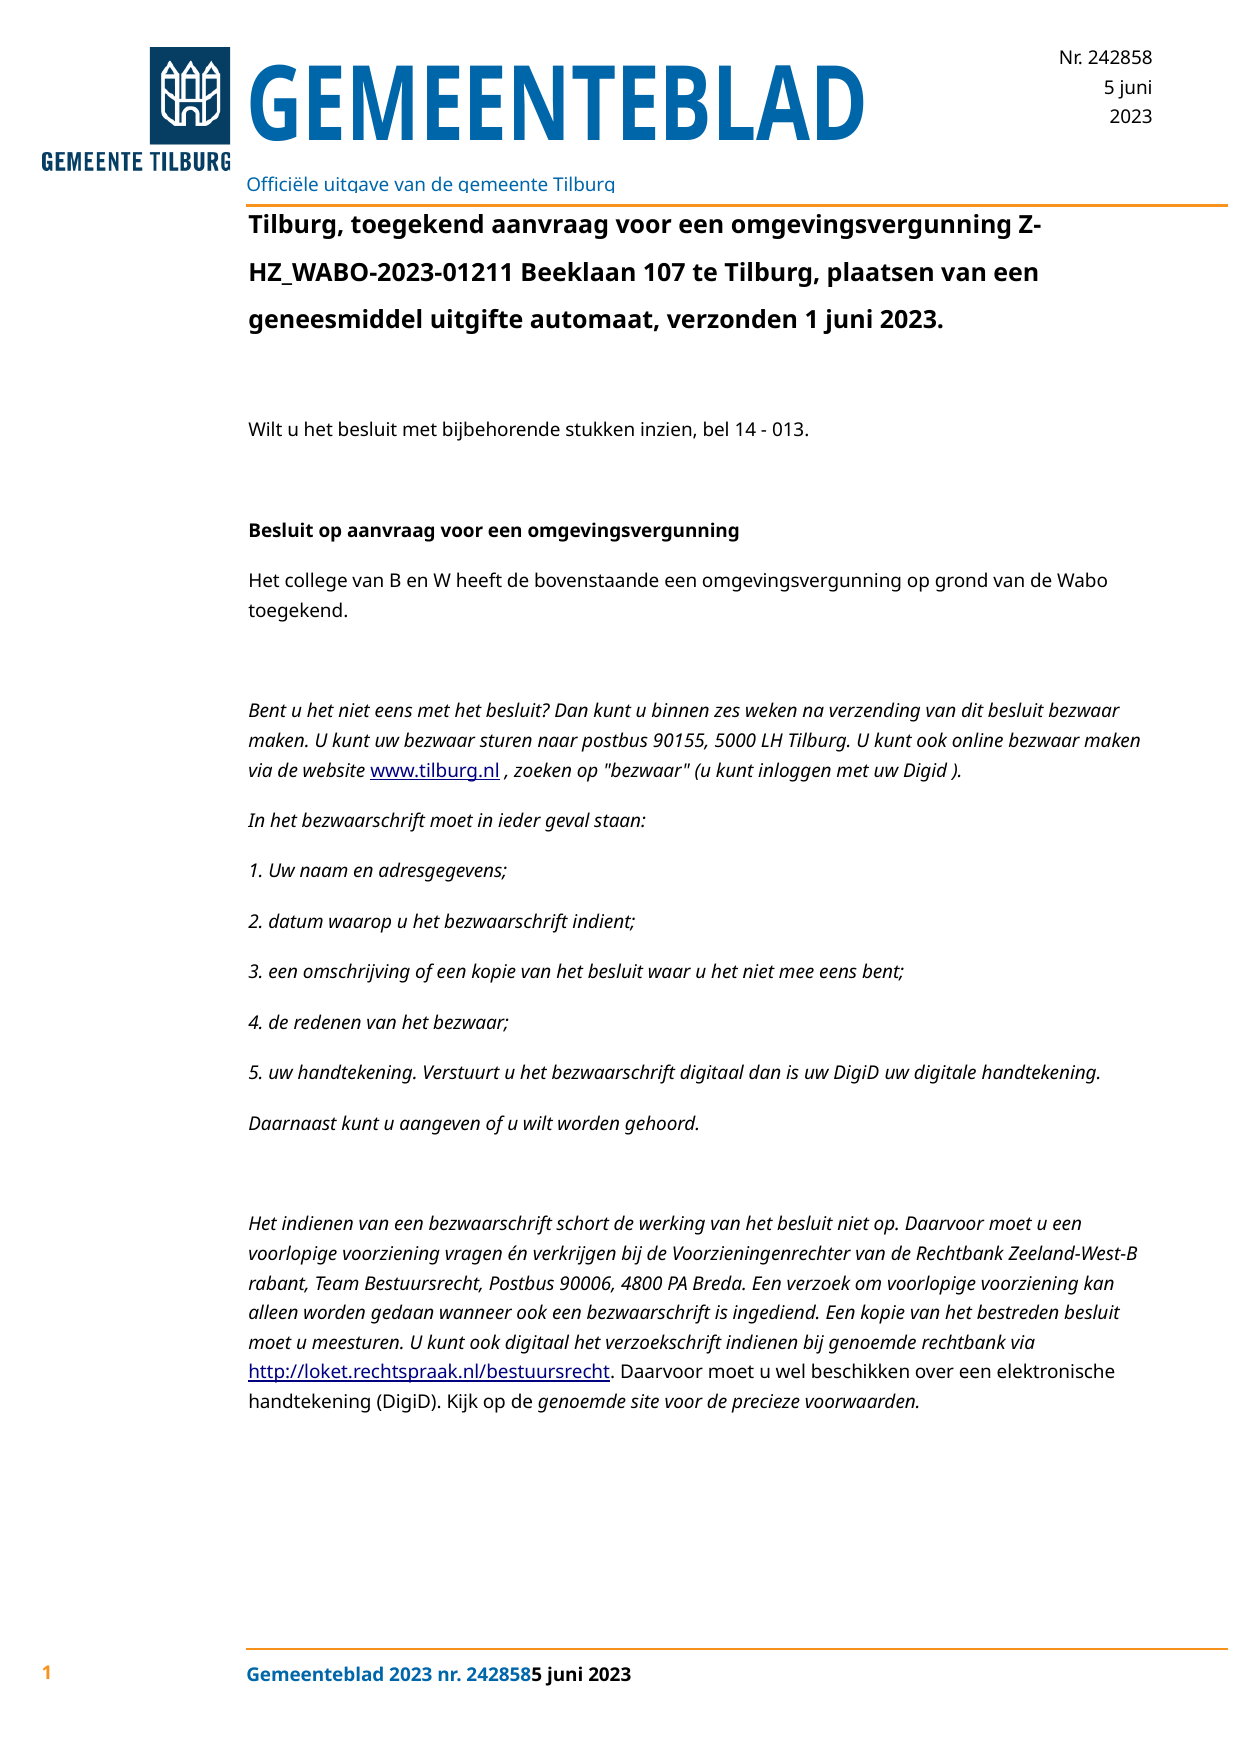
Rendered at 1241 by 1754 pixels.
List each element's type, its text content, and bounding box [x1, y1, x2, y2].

text 3. een omschrijving of een kopie van het besluit waar u het niet mee eens bent; [248, 958, 1152, 984]
text Wilt u het besluit met bijbehorende stukken inzien, bel 14 - 013. [248, 416, 1152, 442]
text 5. uw handtekening. Verstuurt u het bezwaarschrift digitaal dan is uw DigiD uw digitale handtekening. [248, 1059, 1152, 1085]
text Het college van B en W heeft de bovenstaande een omgevingsvergunning op grond van de Wabo toegekend. [248, 567, 1152, 622]
text Bent u het niet eens met het besluit? Dan kunt u binnen zes weken na verzending van dit besluit bezwaar maken. U kunt uw bezwaar sturen naar postbus 90155, 5000 LH Tilburg. U kunt ook online bezwaar maken via de website www.tilburg.nl , zoeken op "bezwaar" (u kunt inloggen met uw Digid ). [248, 698, 1152, 782]
text 2. datum waarop u het bezwaarschrift indient; [248, 908, 1152, 934]
text Tilburg, toegekend aanvraag voor een omgevingsvergunning Z-HZ_WABO-2023-01211 Beeklaan 107 te Tilburg, plaatsen van een geneesmiddel uitgifte automaat, verzonden 1 juni 2023. [248, 207, 1152, 336]
text Het indienen van een bezwaarschrift schort de werking van het besluit niet op. Daarvoor moet u een voorlopige voorziening vragen én verkrijgen bij de Voorzieningenrechter van de Rechtbank Zeeland-West-B rabant, Team Bestuursrecht, Postbus 90006, 4800 PA Breda. Een verzoek om voorlopige voorziening kan alleen worden gedaan wanneer ook een bezwaarschrift is ingediend. Een kopie van het bestreden besluit moet u meesturen. U kunt ook digitaal het verzoekschrift indienen bij genoemde rechtbank via http://loket.rechtspraak.nl/bestuursrecht. Daarvoor moet u wel beschikken over een elektronische handtekening (DigiD). Kijk op de genoemde site voor de precieze voorwaarden. [248, 1211, 1152, 1414]
text In het bezwaarschrift moet in ieder geval staan: [248, 807, 1152, 833]
text Daarnaast kunt u aangeven of u wilt worden gehoord. [248, 1110, 1152, 1135]
text 1. Uw naam en adresgegevens; [248, 858, 1152, 883]
text Besluit op aanvraag voor een omgevingsvergunning [248, 517, 1152, 542]
text 4. de redenen van het bezwaar; [248, 1009, 1152, 1034]
picture [41, 47, 231, 172]
